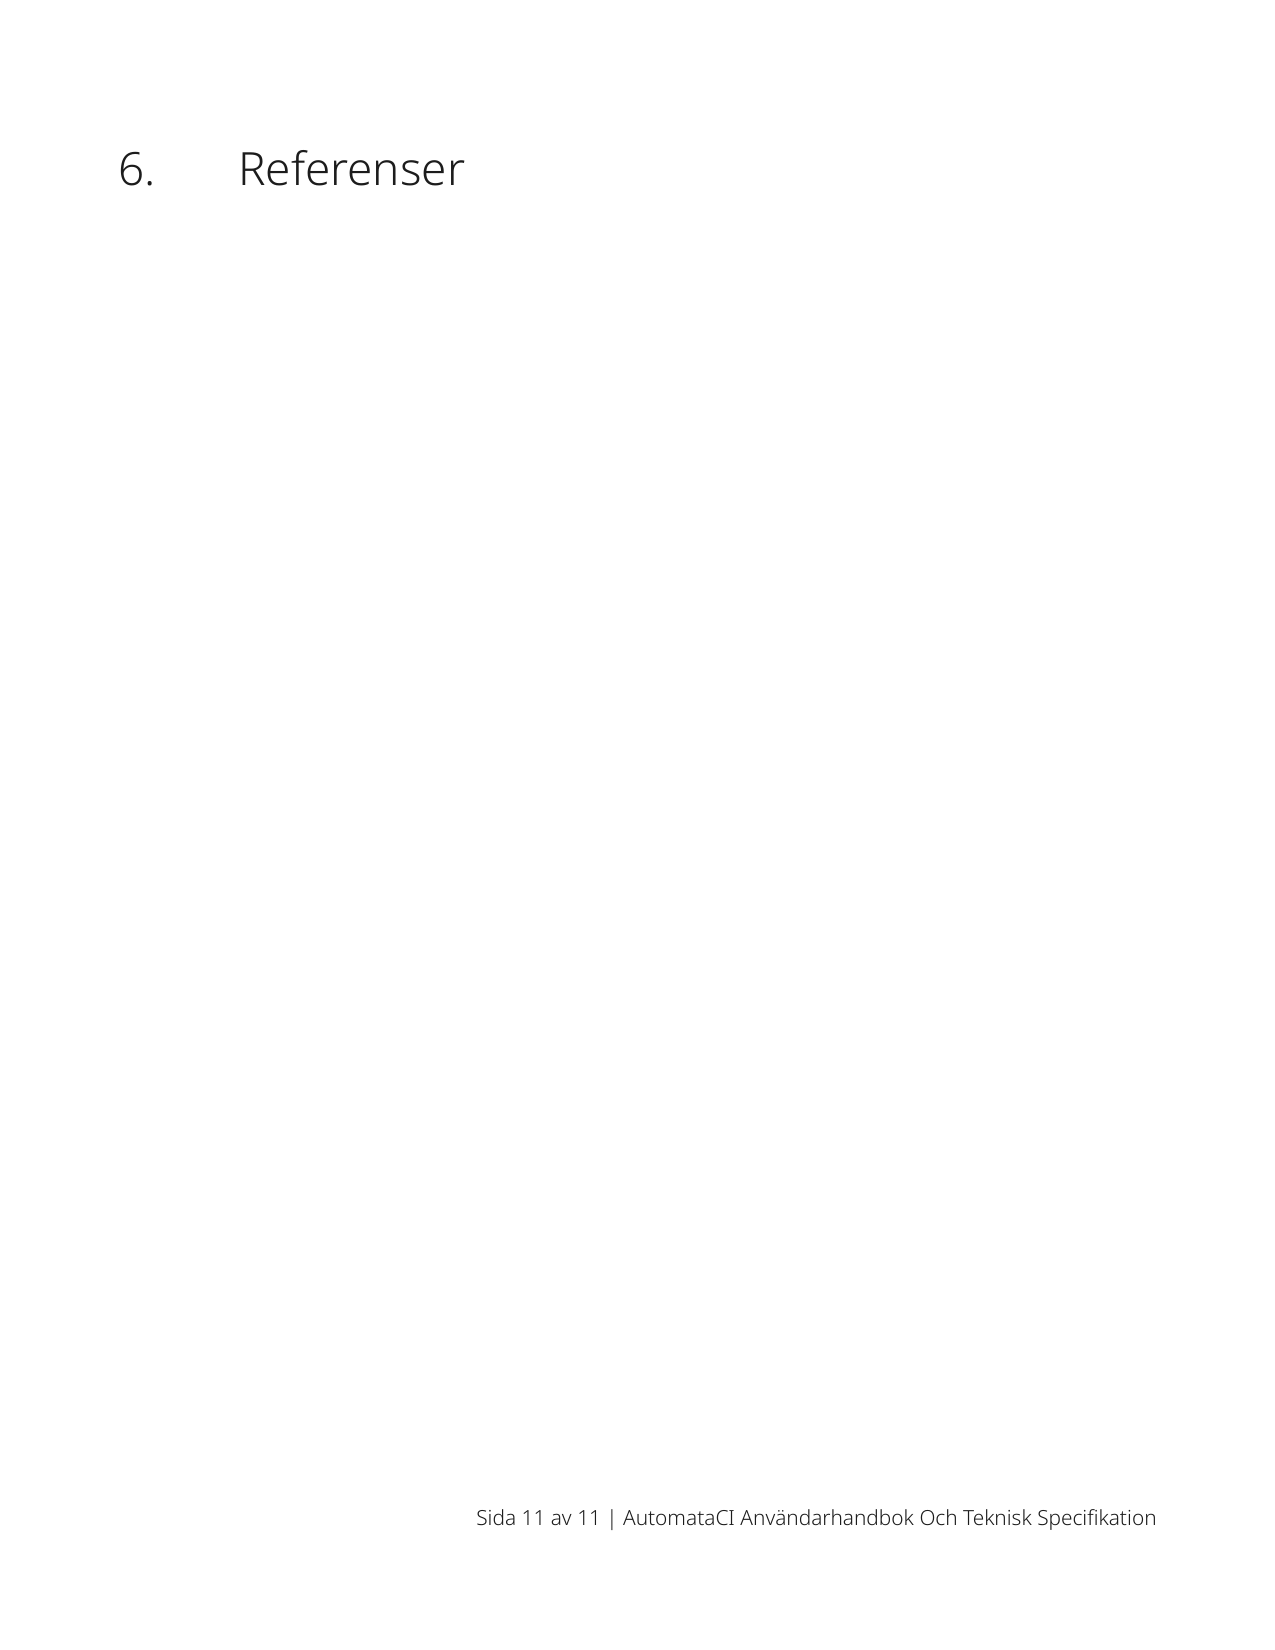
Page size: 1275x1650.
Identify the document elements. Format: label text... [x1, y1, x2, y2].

subtitle Referenser [118, 136, 1157, 198]
